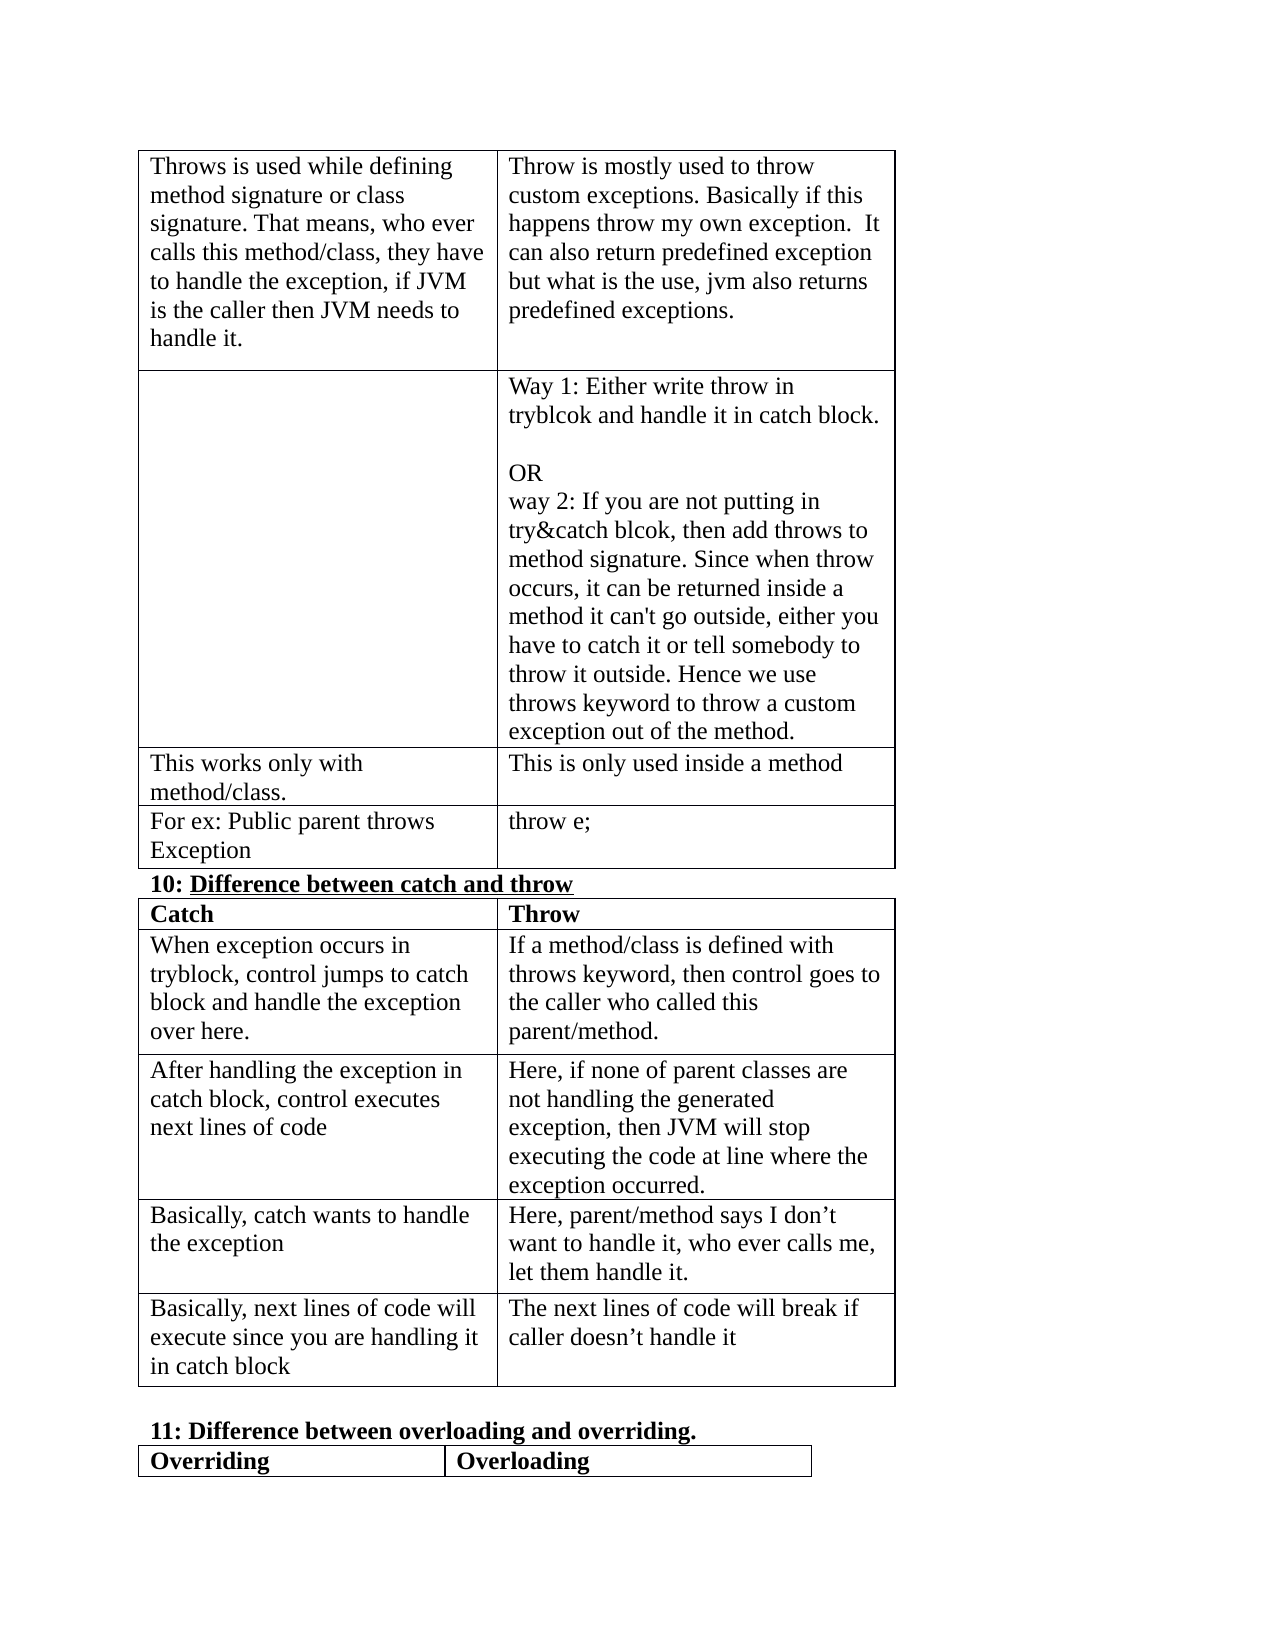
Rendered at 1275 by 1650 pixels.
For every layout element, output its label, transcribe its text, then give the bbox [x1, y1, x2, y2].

table_cell Basically, next lines of code will execute since you are handling it in catch block [139, 1294, 497, 1386]
table_header Throw [498, 899, 894, 929]
table_cell Here, if none of parent classes are not handling the generated exception, then JVM will stop executing the code at line where the exception occurred. [498, 1055, 894, 1199]
table_header Catch [139, 899, 497, 929]
table_cell [139, 371, 497, 747]
table_cell For ex: Public parent throws Exception [139, 806, 497, 868]
table_cell After handling the exception in catch block, control executes next lines of code [139, 1055, 497, 1199]
table_cell Throws is used while defining method signature or class signature. That means, who ever calls this method/class, they have to handle the exception, if JVM is the caller then JVM needs to handle it. [139, 151, 497, 370]
text 11: Difference between overloading and overriding. [150, 1416, 1125, 1445]
text 10: Difference between catch and throw [150, 869, 1125, 898]
table_cell Throw is mostly used to throw custom exceptions. Basically if this happens throw my own exception. It can also return predefined exception but what is the use, jvm also returns predefined exceptions. [498, 151, 894, 370]
table_cell The next lines of code will break if caller doesn’t handle it [498, 1294, 894, 1386]
table_cell Way 1: Either write throw in tryblcok and handle it in catch block. OR way 2: If you are not putting in try&catch blcok, then add throws to method signature. Since when throw occurs, it can be returned inside a method it can't go outside, either you have to catch it or tell somebody to throw it outside. Hence we use throws keyword to throw a custom exception out of the method. [498, 371, 894, 747]
table_cell This works only with method/class. [139, 748, 497, 805]
table_cell If a method/class is defined with throws keyword, then control goes to the caller who called this parent/method. [498, 930, 894, 1054]
table_header Overloading [446, 1446, 811, 1476]
table_cell This is only used inside a method [498, 748, 894, 805]
table_cell Basically, catch wants to handle the exception [139, 1200, 497, 1292]
table_header Overriding [139, 1446, 444, 1476]
table_cell throw e; [498, 806, 894, 868]
table_cell Here, parent/method says I don’t want to handle it, who ever calls me, let them handle it. [498, 1200, 894, 1292]
table_cell When exception occurs in tryblock, control jumps to catch block and handle the exception over here. [139, 930, 497, 1054]
